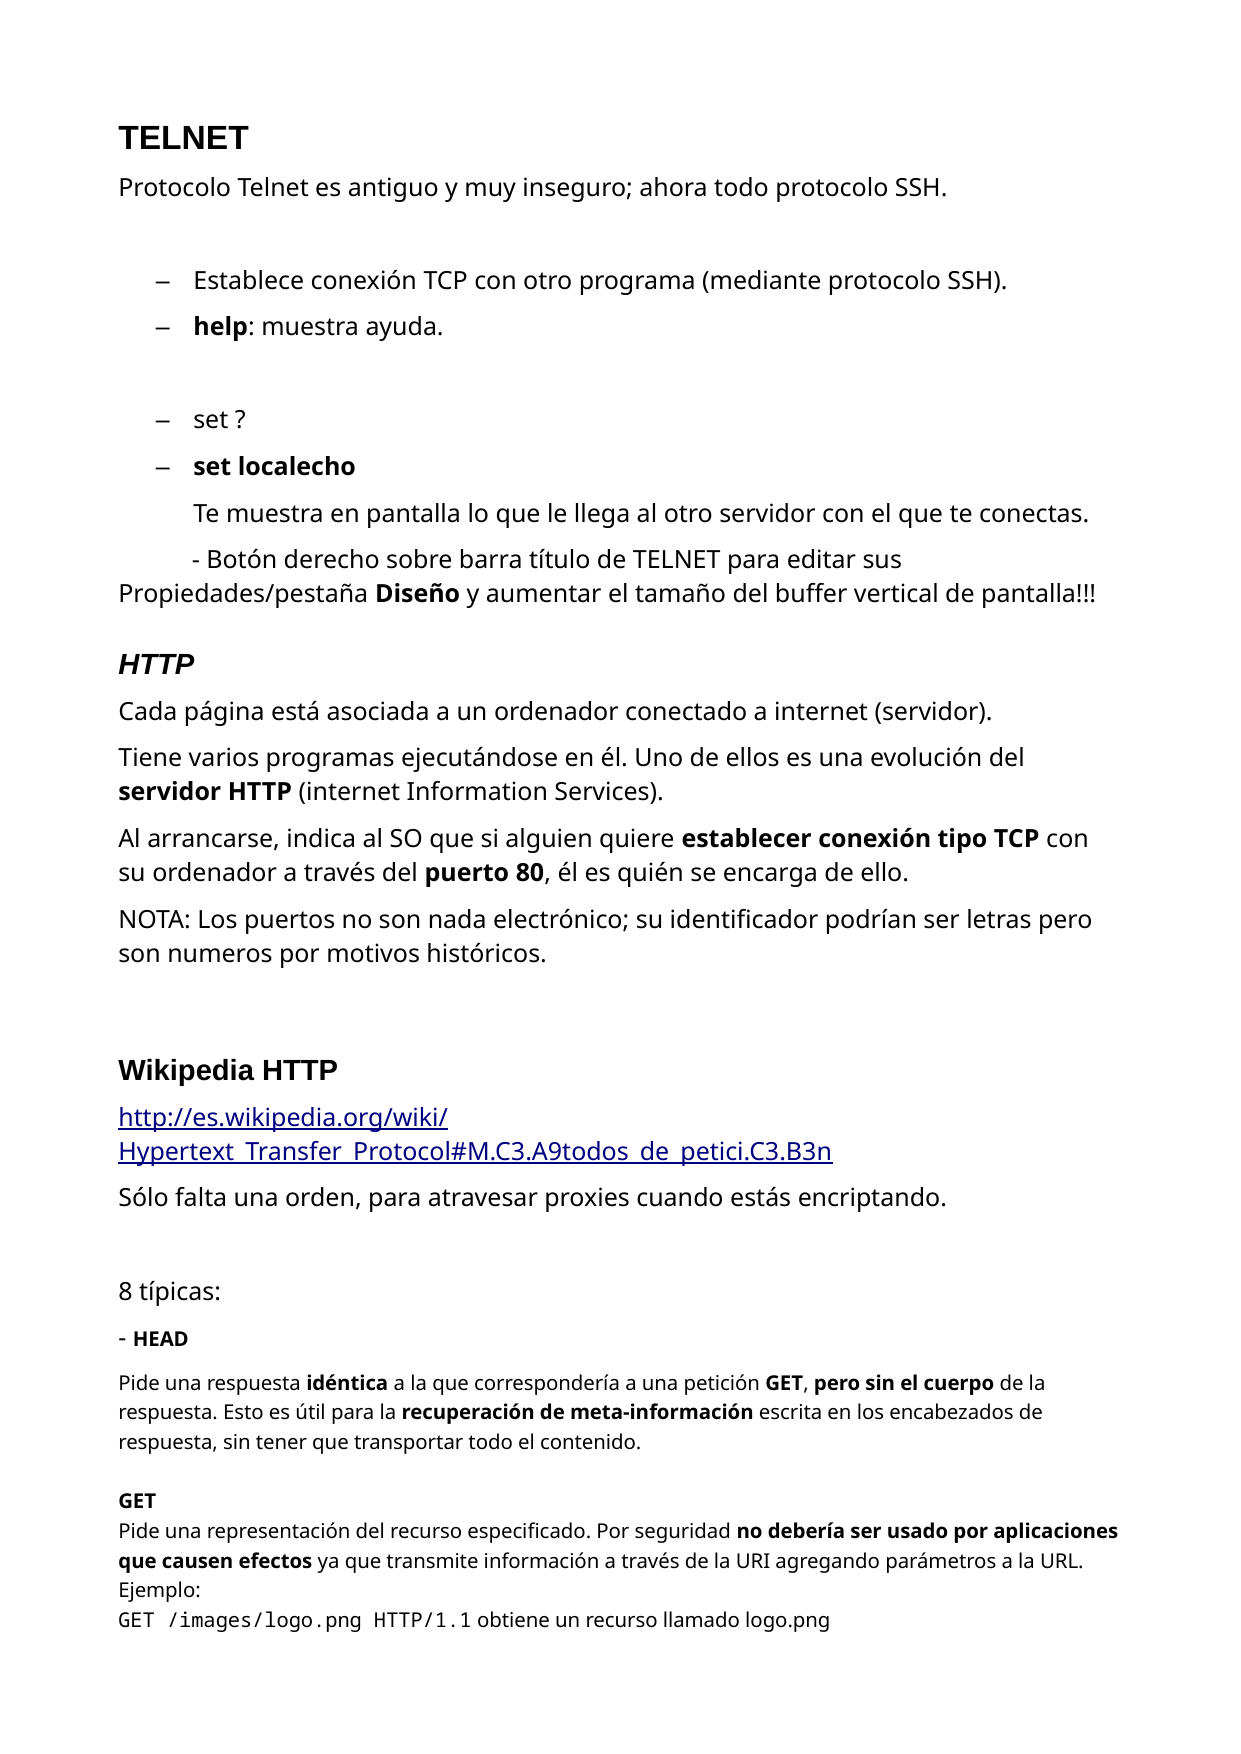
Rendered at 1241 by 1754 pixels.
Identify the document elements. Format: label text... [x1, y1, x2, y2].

list Establece conexión TCP con otro programa (mediante protocolo SSH). [156, 262, 1122, 296]
text http://es.wikipedia.org/wiki/Hypertext_Transfer_Protocol#M.C3.A9todos_de_petici.C3.B3n [118, 1099, 1122, 1168]
list Ejemplo: [118, 1574, 1122, 1604]
subtitle HTTP [118, 647, 1122, 681]
text Cada página está asociada a un ordenador conectado a internet (servidor). [118, 693, 1122, 727]
text 8 típicas: [118, 1273, 1122, 1307]
list set localecho [156, 449, 1122, 483]
list Pide una representación del recurso especificado. Por seguridad no debería ser usado por aplicaciones que causen efectos ya que transmite información a través de la URI agregando parámetros a la URL. [118, 1514, 1122, 1574]
subtitle GET [118, 1485, 1122, 1514]
list GET /images/logo.png HTTP/1.1 obtiene un recurso llamado logo.png [118, 1604, 1122, 1633]
list Pide una respuesta idéntica a la que correspondería a una petición GET, pero sin el cuerpo de la respuesta. Esto es útil para la recuperación de meta-información escrita en los encabezados de respuesta, sin tener que transportar todo el contenido. [118, 1366, 1122, 1455]
text - Botón derecho sobre barra título de TELNET para editar sus Propiedades/pestaña Diseño y aumentar el tamaño del buffer vertical de pantalla!!! [118, 542, 1122, 610]
text Sólo falta una orden, para atravesar proxies cuando estás encriptando. [118, 1180, 1122, 1214]
text Al arrancarse, indica al SO que si alguien quiere establecer conexión tipo TCP con su ordenador a través del puerto 80, él es quién se encarga de ello. [118, 821, 1122, 889]
list set ? [156, 402, 1122, 436]
text NOTA: Los puertos no son nada electrónico; su identificador podrían ser letras pero son numeros por motivos históricos. [118, 901, 1122, 969]
text - HEAD [118, 1320, 1122, 1354]
list Te muestra en pantalla lo que le llega al otro servidor con el que te conectas. [156, 495, 1122, 529]
subtitle Wikipedia HTTP [118, 1053, 1122, 1087]
text Protocolo Telnet es antiguo y muy inseguro; ahora todo protocolo SSH. [118, 169, 1122, 203]
list help: muestra ayuda. [156, 309, 1122, 343]
text Tiene varios programas ejecutándose en él. Uno de ellos es una evolución del servidor HTTP (internet Information Services). [118, 740, 1122, 808]
subtitle TELNET [118, 118, 1122, 157]
